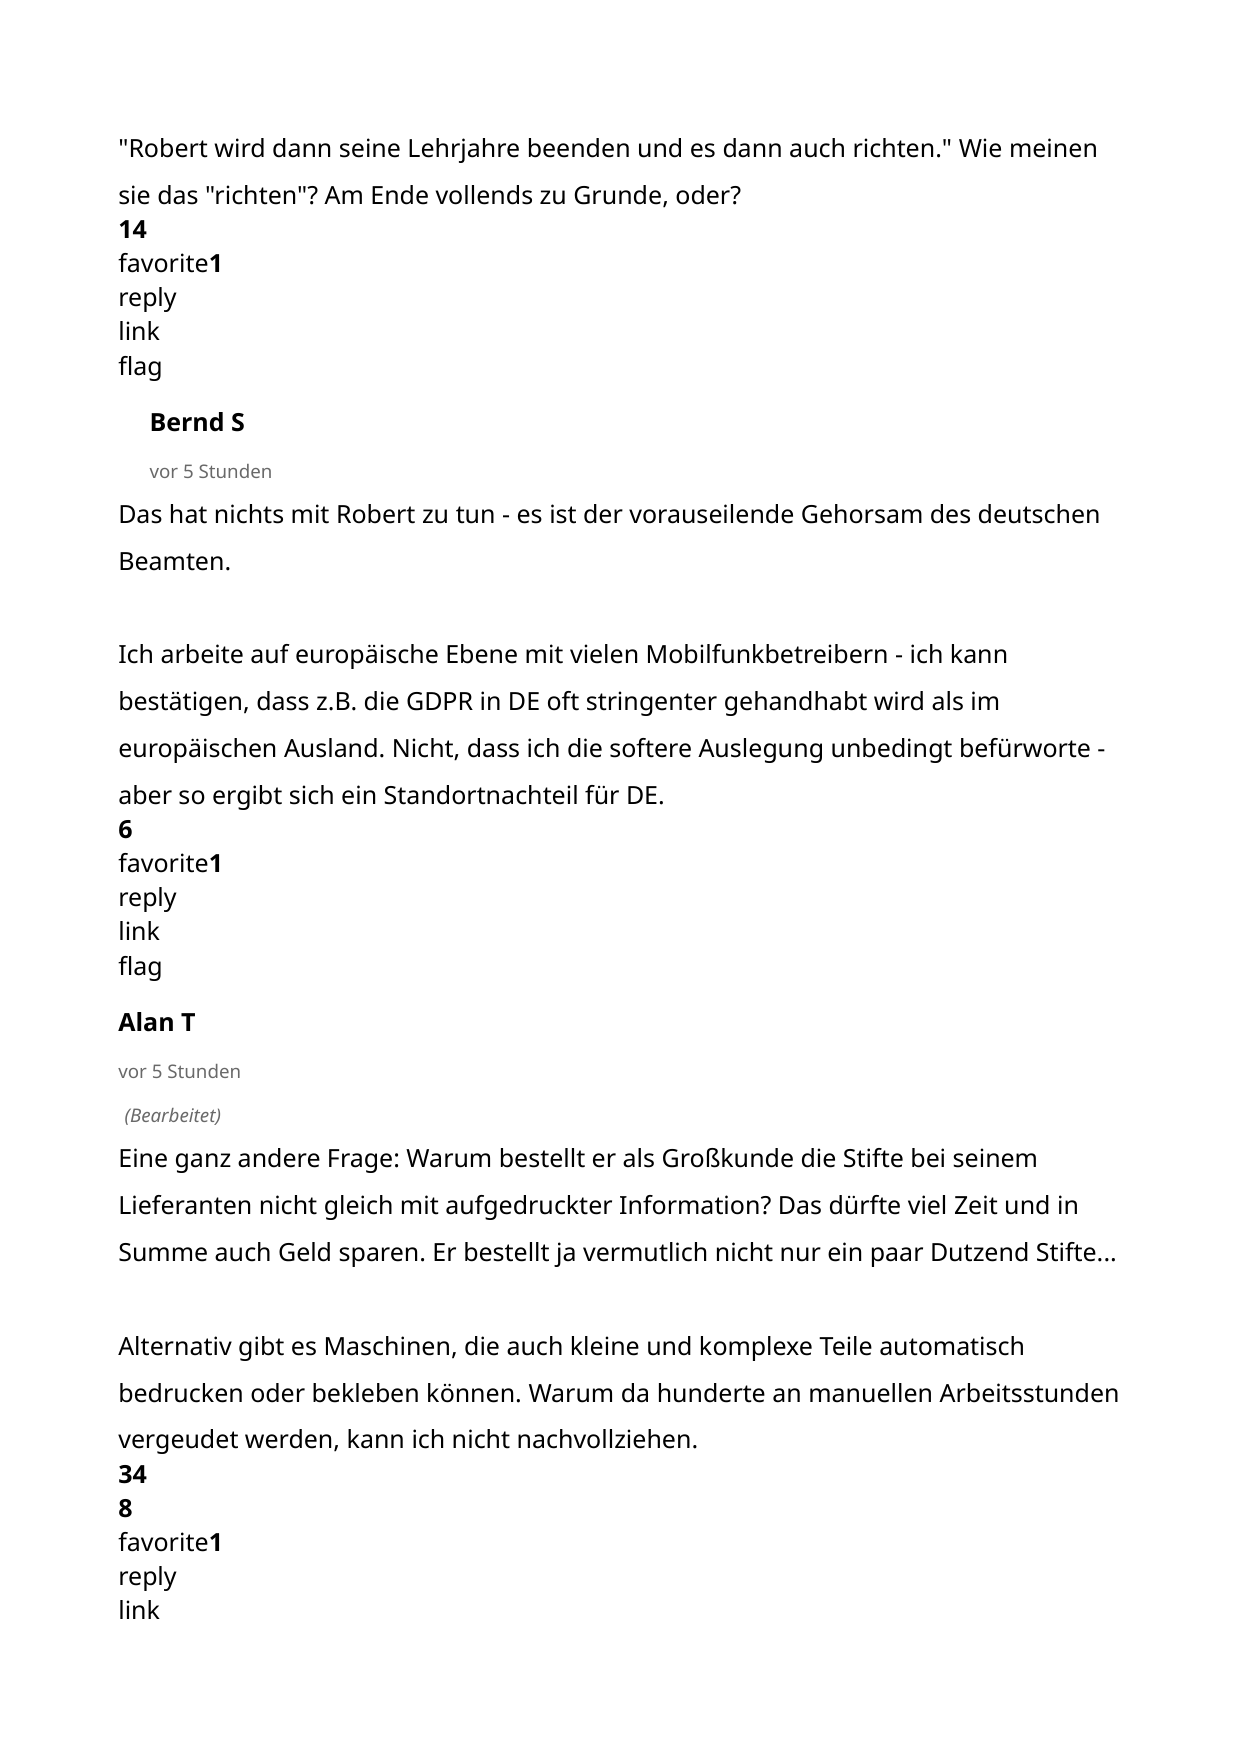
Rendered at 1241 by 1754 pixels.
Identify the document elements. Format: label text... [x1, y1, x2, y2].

text "Robert wird dann seine Lehrjahre beenden und es dann auch richten." Wie meinen sie das "richten"? Am Ende vollends zu Grunde, oder? [118, 118, 1122, 212]
text reply [118, 280, 1122, 314]
text Alan T [118, 998, 1114, 1038]
text vor 5 Stunden [149, 454, 1122, 484]
text Das hat nichts mit Robert zu tun - es ist der vorauseilende Gehorsam des deutschen Beamten. Ich arbeite auf europäische Ebene mit vielen Mobilfunkbetreibern - ich kann bestätigen, dass z.B. die GDPR in DE oft stringenter gehandhabt wird als im europäischen Ausland. Nicht, dass ich die softere Auslegung unbedingt befürworte - aber so ergibt sich ein Standortnachteil für DE. [118, 484, 1122, 812]
text favorite1 [118, 1524, 1122, 1558]
text 8 [118, 1490, 1122, 1524]
text 34 [118, 1456, 1122, 1490]
text favorite1 [118, 246, 1122, 280]
text link [118, 1592, 1122, 1627]
text favorite1 [118, 846, 1122, 880]
text Eine ganz andere Frage: Warum bestellt er als Großkunde die Stifte bei seinem Lieferanten nicht gleich mit aufgedruckter Information? Das dürfte viel Zeit und in Summe auch Geld sparen. Er bestellt ja vermutlich nicht nur ein paar Dutzend Stifte... Alternativ gibt es Maschinen, die auch kleine und komplexe Teile automatisch bedrucken oder bekleben können. Warum da hunderte an manuellen Arbeitsstunden vergeudet werden, kann ich nicht nachvollziehen. [118, 1128, 1122, 1456]
text reply [118, 1558, 1122, 1592]
text (Bearbeitet) [118, 1099, 1122, 1128]
text reply [118, 880, 1122, 914]
text 14 [118, 212, 1122, 246]
text 6 [118, 812, 1122, 846]
text Bernd S [149, 398, 1114, 438]
text flag [118, 348, 1122, 382]
text link [118, 914, 1122, 948]
text vor 5 Stunden [118, 1054, 1122, 1084]
text link [118, 314, 1122, 348]
text flag [118, 948, 1122, 982]
